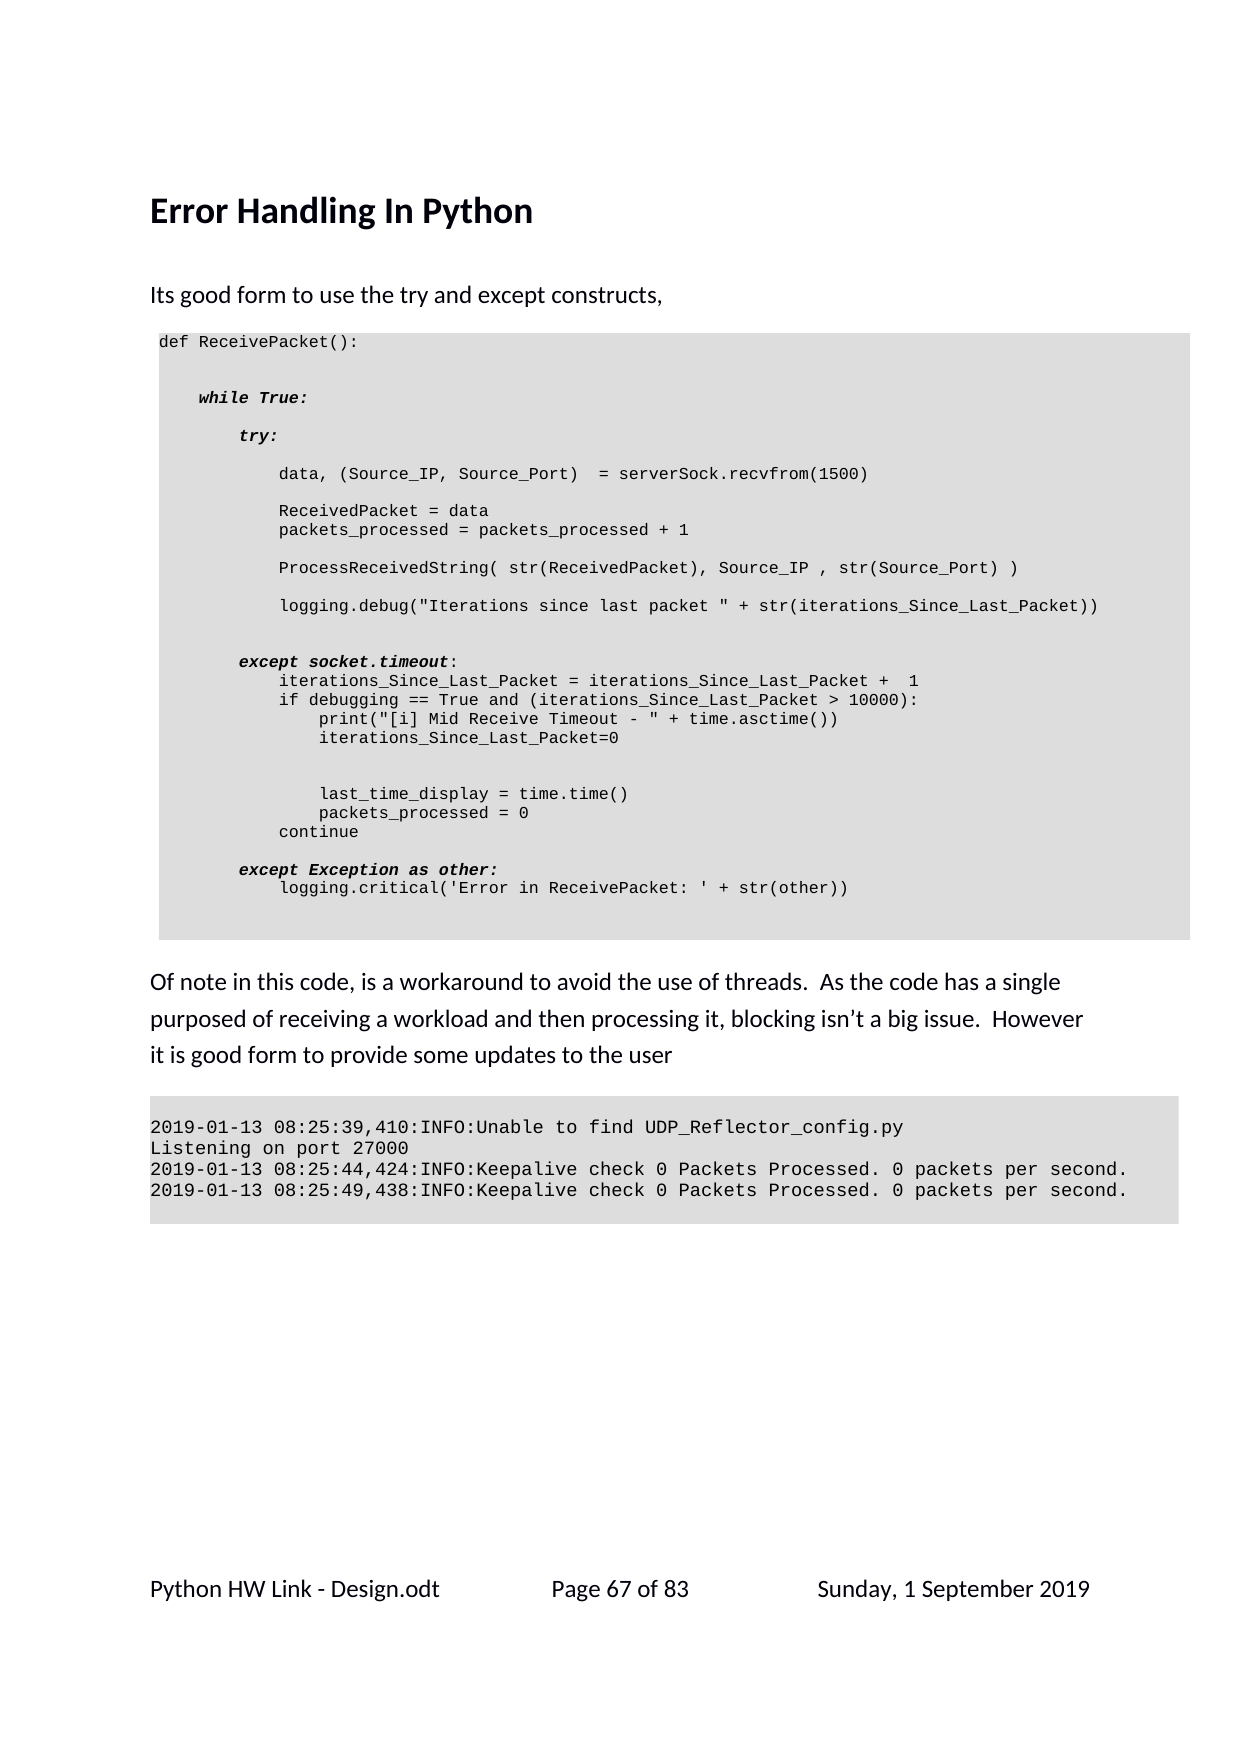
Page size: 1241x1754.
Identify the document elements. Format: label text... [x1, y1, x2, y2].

text Its good form to use the try and except constructs, [150, 279, 1090, 310]
subtitle Error Handling In Python [150, 187, 1090, 233]
text Of note in this code, is a workaround to avoid the use of threads. As the code has a single purposed of receiving a workload and then processing it, blocking isn’t a big issue. However it is good form to provide some updates to the user [150, 331, 1090, 1070]
